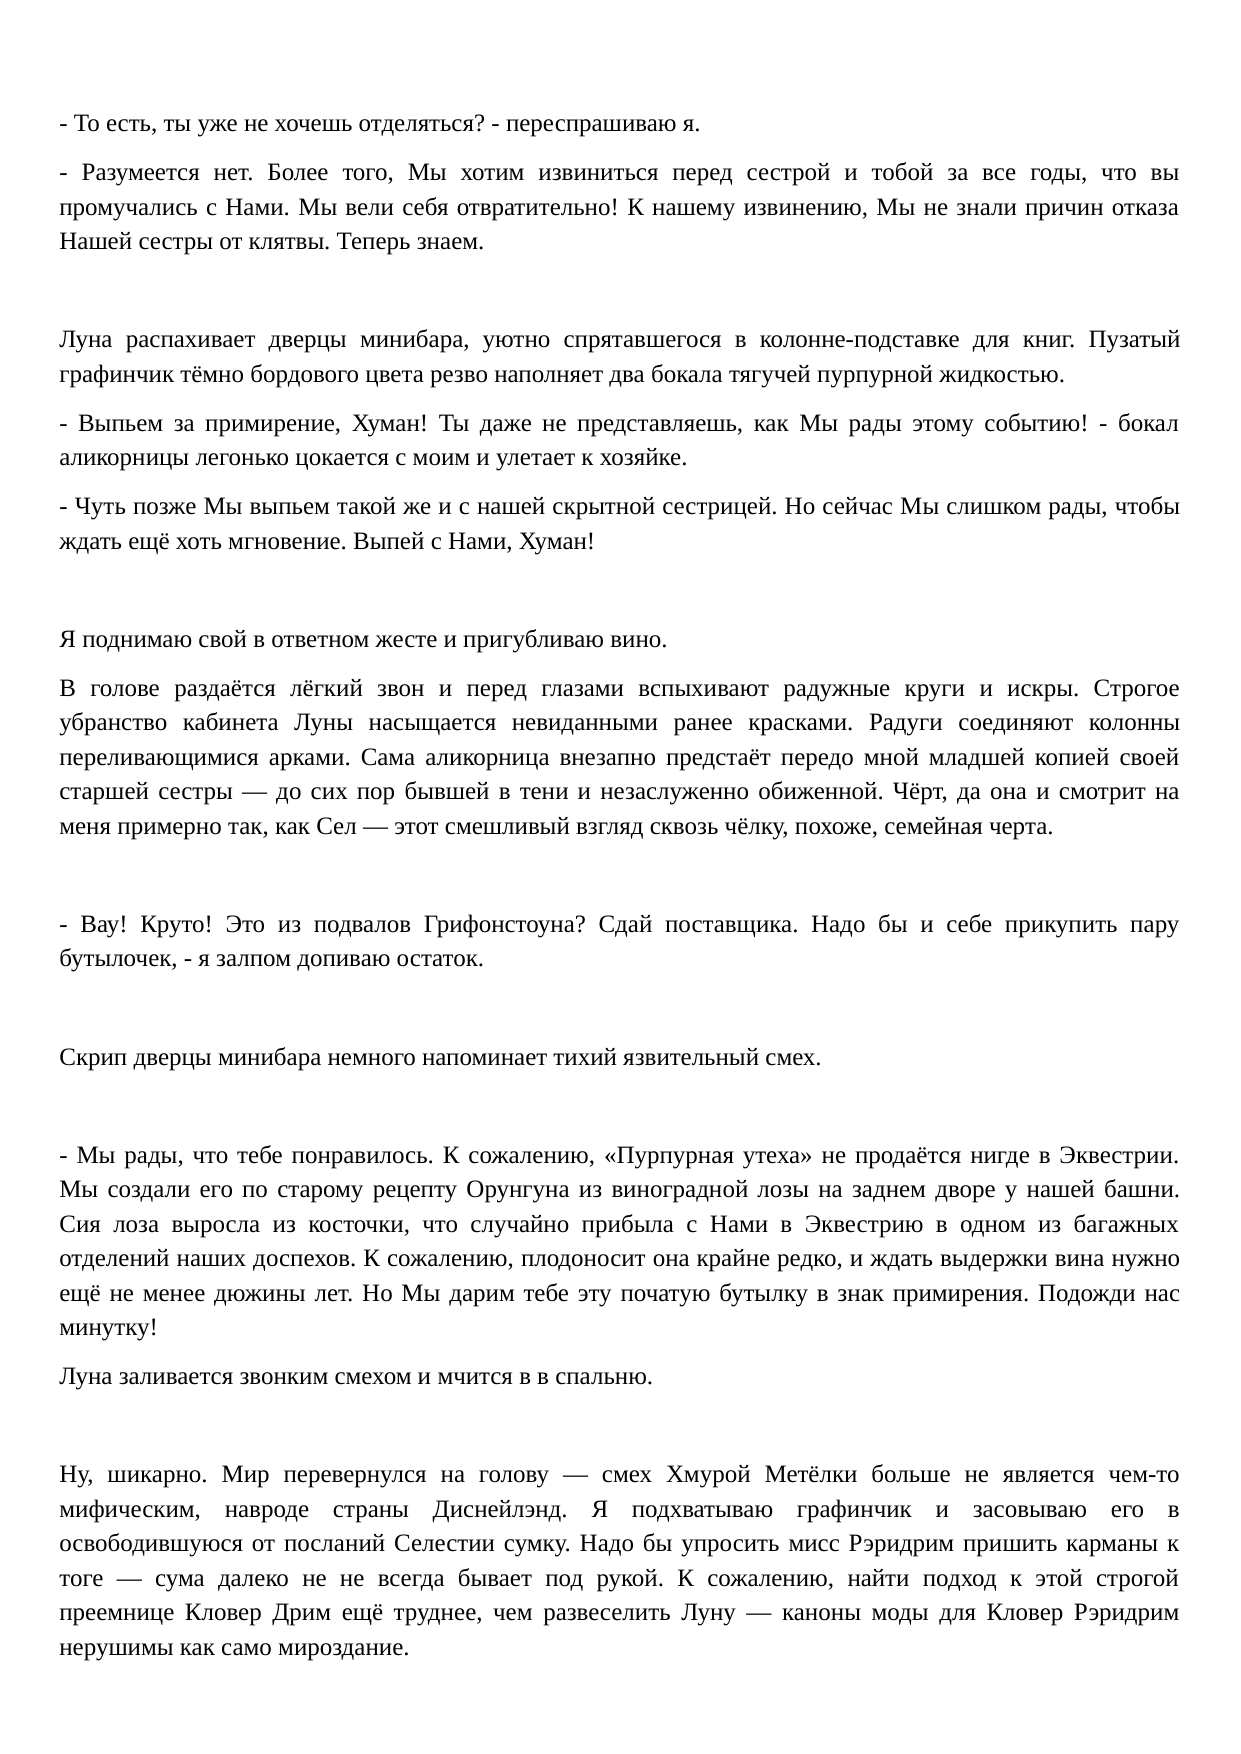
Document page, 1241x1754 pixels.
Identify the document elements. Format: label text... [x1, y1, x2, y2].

text Ну, шикарно. Мир перевернулся на голову — смех Хмурой Метёлки больше не является чем-то мифическим, навроде страны Диснейлэнд. Я подхватываю графинчик и засовываю его в освободившуюся от посланий Селестии сумку. Надо бы упросить мисс Рэридрим пришить карманы к тоге — сума далеко не не всегда бывает под рукой. К сожалению, найти подход к этой строгой преемнице Кловер Дрим ещё труднее, чем развеселить Луну — каноны моды для Кловер Рэридрим нерушимы как само мироздание. [59, 1459, 1181, 1661]
text Луна распахивает дверцы минибара, уютно спрятавшегося в колонне-подставке для книг. Пузатый графинчик тёмно бордового цвета резво наполняет два бокала тягучей пурпурной жидкостью. [59, 324, 1181, 387]
text - Выпьем за примирение, Хуман! Ты даже не представляешь, как Мы рады этому событию! - бокал аликорницы легонько цокается с моим и улетает к хозяйке. [59, 408, 1181, 471]
text В голове раздаётся лёгкий звон и перед глазами вспыхивают радужные круги и искры. Строгое убранство кабинета Луны насыщается невиданными ранее красками. Радуги соединяют колонны переливающимися арками. Сама аликорница внезапно предстаёт передо мной младшей копией своей старшей сестры — до сих пор бывшей в тени и незаслуженно обиженной. Чёрт, да она и смотрит на меня примерно так, как Сел — этот смешливый взгляд сквозь чёлку, похоже, семейная черта. [59, 673, 1181, 840]
text - Мы рады, что тебе понравилось. К сожалению, «Пурпурная утеха» не продаётся нигде в Эквестрии. Мы создали его по старому рецепту Орунгуна из виноградной лозы на заднем дворе у нашей башни. Сия лоза выросла из косточки, что случайно прибыла с Нами в Эквестрию в одном из багажных отделений наших доспехов. К сожалению, плодоносит она крайне редко, и ждать выдержки вина нужно ещё не менее дюжины лет. Но Мы дарим тебе эту початую бутылку в знак примирения. Подожди нас минутку! [59, 1140, 1181, 1341]
text Луна заливается звонким смехом и мчится в в спальню. [59, 1361, 1181, 1390]
text - Разумеется нет. Более того, Мы хотим извиниться перед сестрой и тобой за все годы, что вы промучались с Нами. Мы вели себя отвратительно! К нашему извинению, Мы не знали причин отказа Нашей сестры от клятвы. Теперь знаем. [59, 157, 1181, 255]
text - Чуть позже Мы выпьем такой же и с нашей скрытной сестрицей. Но сейчас Мы слишком рады, чтобы ждать ещё хоть мгновение. Выпей с Нами, Хуман! [59, 491, 1181, 554]
text - То есть, ты уже не хочешь отделяться? - переспрашиваю я. [59, 108, 1181, 137]
text - Вау! Круто! Это из подвалов Грифонстоуна? Сдай поставщика. Надо бы и себе прикупить пару бутылочек, - я залпом допиваю остаток. [59, 909, 1181, 972]
text Скрип дверцы минибара немного напоминает тихий язвительный смех. [59, 1042, 1181, 1070]
text Я поднимаю свой в ответном жесте и пригубливаю вино. [59, 624, 1181, 653]
